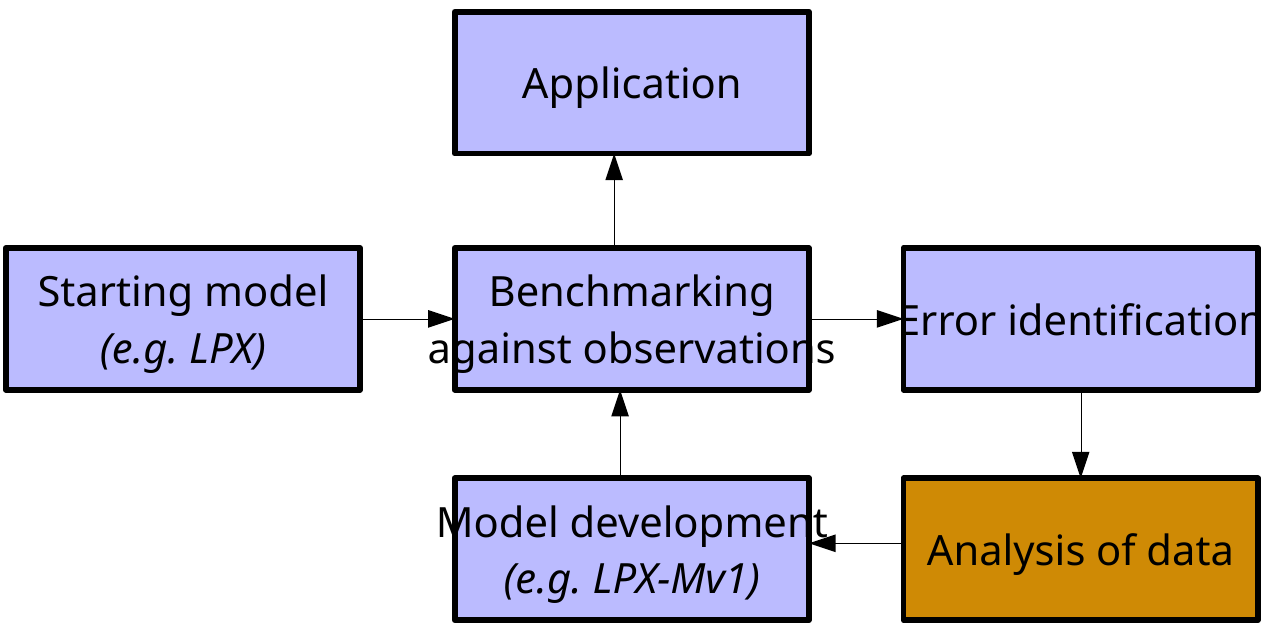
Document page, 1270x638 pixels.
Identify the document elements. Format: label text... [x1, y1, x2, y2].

text_box Model development (e.g. LPX-Mv1) [454, 478, 809, 621]
text_box Application [454, 11, 809, 154]
text_box Benchmarking against observations [454, 248, 809, 390]
text_box Error identification [903, 248, 1258, 390]
text_box Starting model (e.g. LPX) [5, 248, 361, 390]
text_box Analysis of data [903, 478, 1258, 621]
